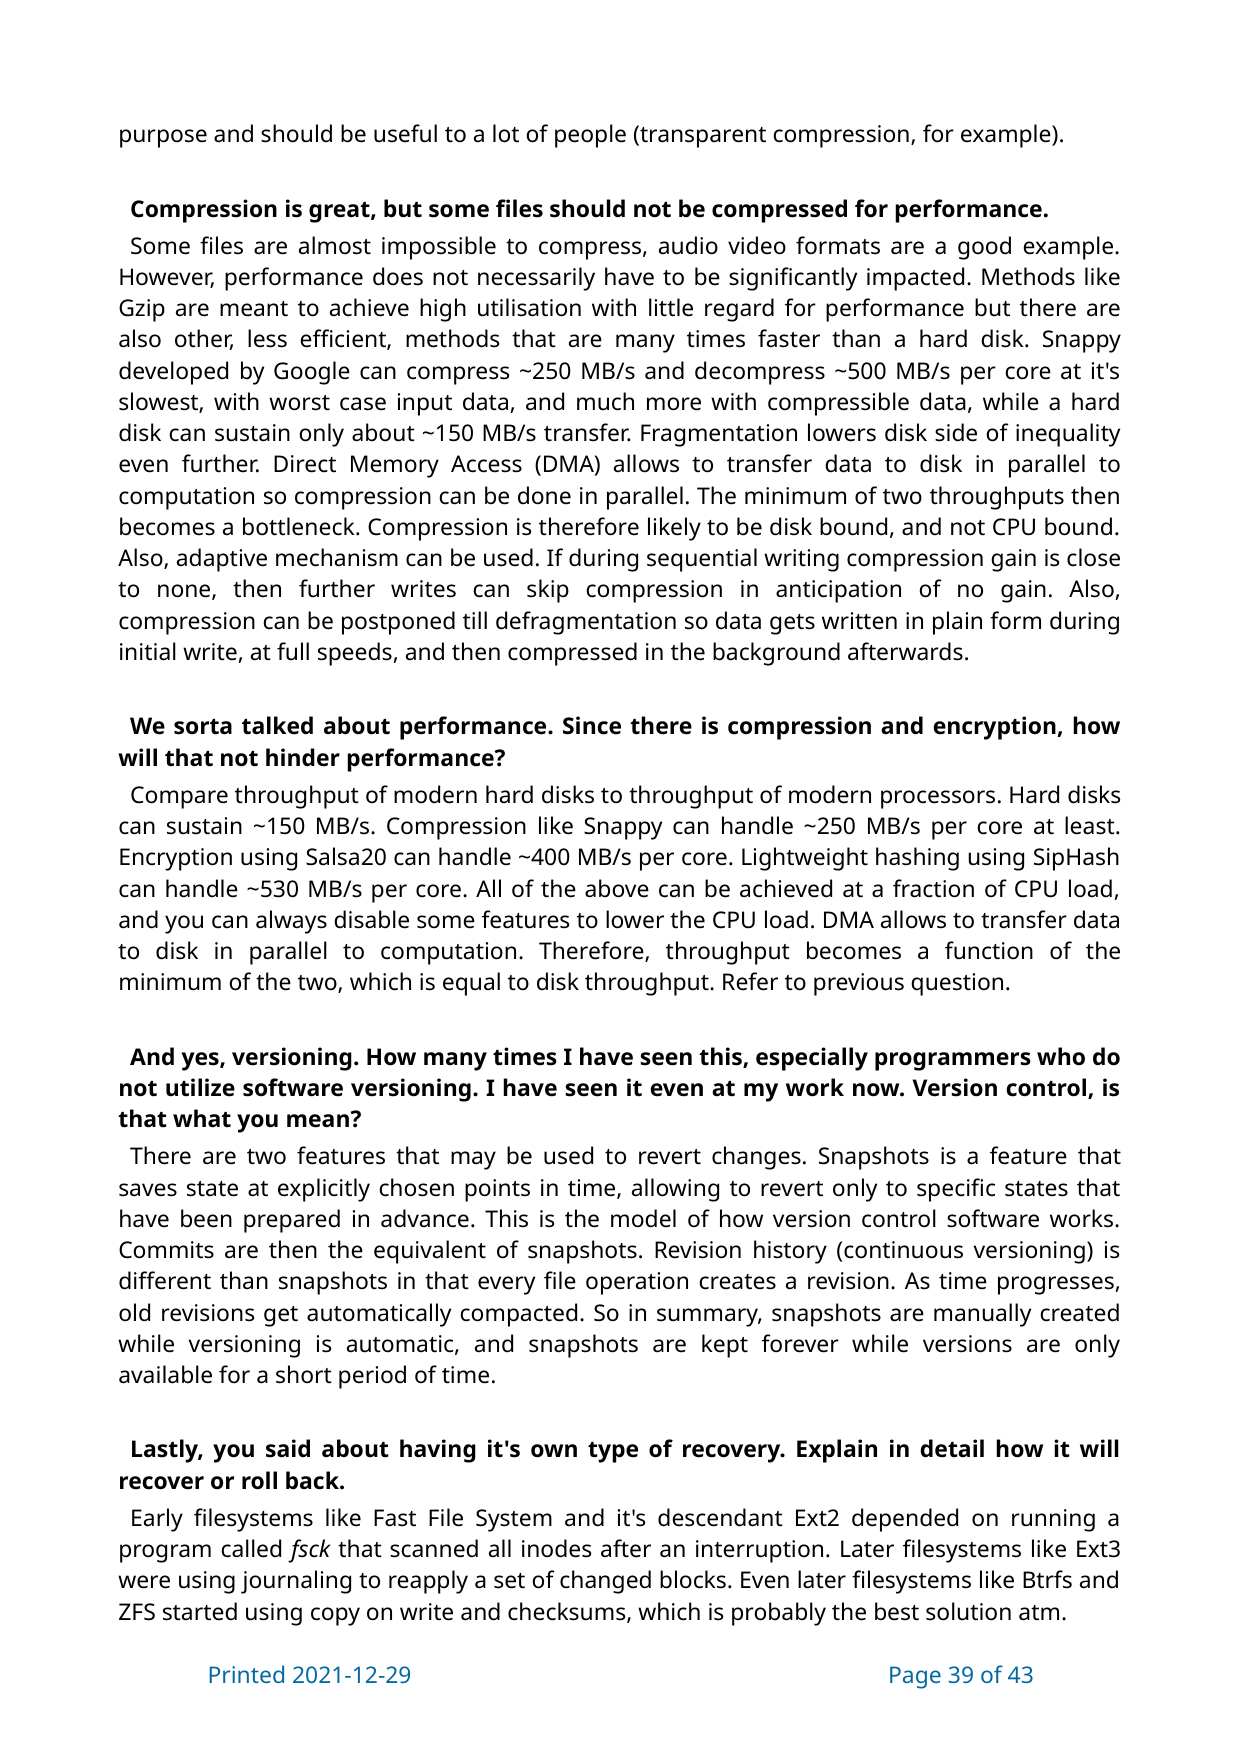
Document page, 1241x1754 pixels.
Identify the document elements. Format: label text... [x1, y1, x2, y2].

text purpose and should be useful to a lot of people (transparent compression, for example). [118, 118, 1122, 149]
text Lastly, you said about having it's own type of recovery. Explain in detail how it will recover or roll back. [118, 1433, 1122, 1496]
text We sorta talked about performance. Since there is compression and encryption, how will that not hinder performance? [118, 710, 1122, 773]
text Compare throughput of modern hard disks to throughput of modern processors. Hard disks can sustain ~150 MB/s. Compression like Snappy can handle ~250 MB/s per core at least. Encryption using Salsa20 can handle ~400 MB/s per core. Lightweight hashing using SipHash can handle ~530 MB/s per core. All of the above can be achieved at a fraction of CPU load, and you can always disable some features to lower the CPU load. DMA allows to transfer data to disk in parallel to computation. Therefore, throughput becomes a function of the minimum of the two, which is equal to disk throughput. Refer to previous question. [118, 779, 1122, 997]
text Compression is great, but some files should not be compressed for performance. [118, 192, 1122, 224]
text Some files are almost impossible to compress, audio video formats are a good example. However, performance does not necessarily have to be significantly impacted. Methods like Gzip are meant to achieve high utilisation with little regard for performance but there are also other, less efficient, methods that are many times faster than a hard disk. Snappy developed by Google can compress ~250 MB/s and decompress ~500 MB/s per core at it's slowest, with worst case input data, and much more with compressible data, while a hard disk can sustain only about ~150 MB/s transfer. Fragmentation lowers disk side of inequality even further. Direct Memory Access (DMA) allows to transfer data to disk in parallel to computation so compression can be done in parallel. The minimum of two throughputs then becomes a bottleneck. Compression is therefore likely to be disk bound, and not CPU bound. Also, adaptive mechanism can be used. If during sequential writing compression gain is close to none, then further writes can skip compression in anticipation of no gain. Also, compression can be postponed till defragmentation so data gets written in plain form during initial write, at full speeds, and then compressed in the background afterwards. [118, 230, 1122, 667]
text There are two features that may be used to revert changes. Snapshots is a feature that saves state at explicitly chosen points in time, allowing to revert only to specific states that have been prepared in advance. This is the model of how version control software works. Commits are then the equivalent of snapshots. Revision history (continuous versioning) is different than snapshots in that every file operation creates a revision. As time progresses, old revisions get automatically compacted. So in summary, snapshots are manually created while versioning is automatic, and snapshots are kept forever while versions are only available for a short period of time. [118, 1140, 1122, 1390]
text And yes, versioning. How many times I have seen this, especially programmers who do not utilize software versioning. I have seen it even at my work now. Version control, is that what you mean? [118, 1041, 1122, 1134]
text Early filesystems like Fast File System and it's descendant Ext2 depended on running a program called fsck that scanned all inodes after an interruption. Later filesystems like Ext3 were using journaling to reapply a set of changed blocks. Even later filesystems like Btrfs and ZFS started using copy on write and checksums, which is probably the best solution atm. [118, 1502, 1122, 1627]
